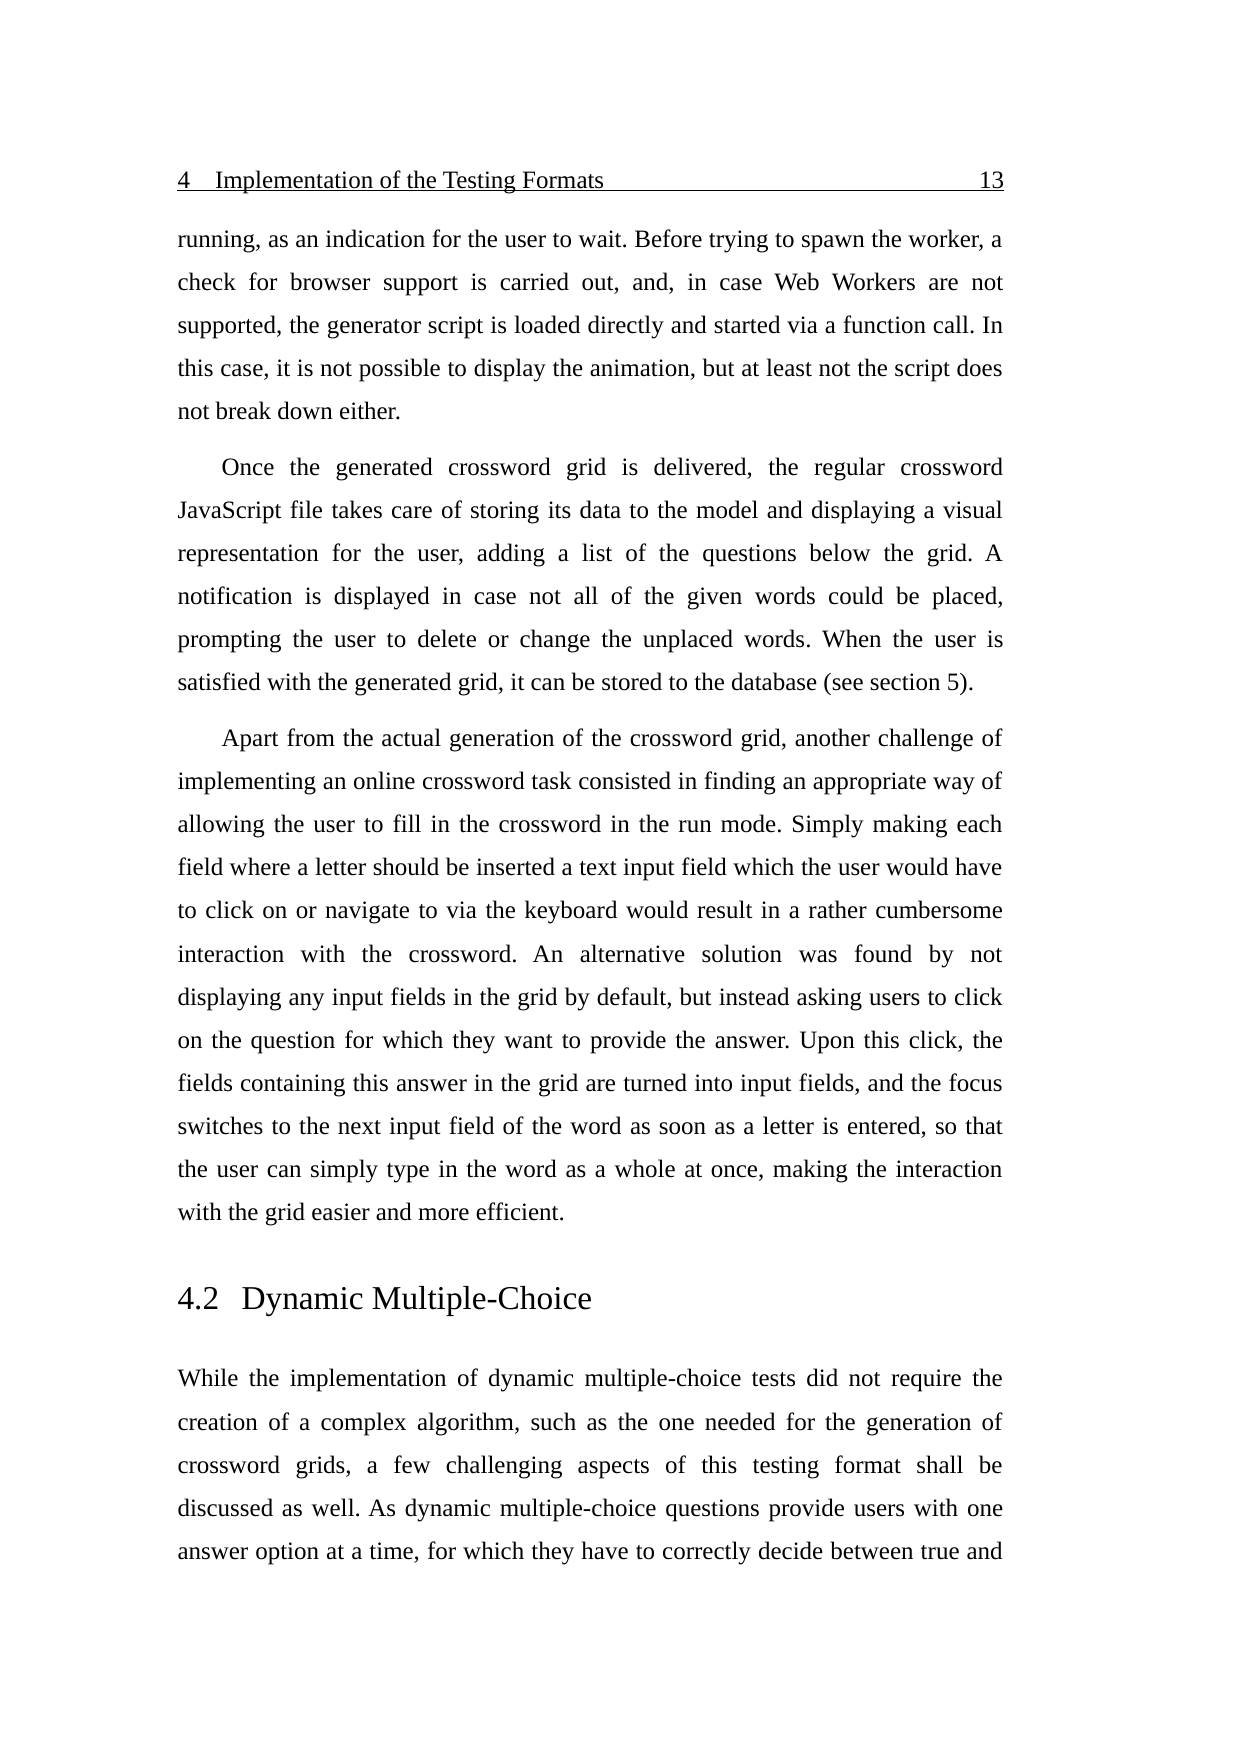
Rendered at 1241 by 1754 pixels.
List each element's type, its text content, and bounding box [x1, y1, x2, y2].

text running, as an indication for the user to wait. Before trying to spawn the worker, a check for browser support is carried out, and, in case Web Workers are not supported, the generator script is loaded directly and started via a function call. In this case, it is not possible to display the animation, but at least not the script does not break down either. [177, 224, 1004, 425]
text Once the generated crossword grid is delivered, the regular crossword JavaScript file takes care of storing its data to the model and displaying a visual representation for the user, adding a list of the questions below the grid. A notification is displayed in case not all of the given words could be placed, prompting the user to delete or change the unplaced words. When the user is satisfied with the generated grid, it can be stored to the database (see section 5). [177, 452, 1004, 696]
text Apart from the actual generation of the crossword grid, another challenge of implementing an online crossword task consisted in finding an appropriate way of allowing the user to fill in the crossword in the run mode. Simply making each field where a letter should be inserted a text input field which the user would have to click on or navigate to via the keyboard would result in a rather cumbersome interaction with the crossword. An alternative solution was found by not displaying any input fields in the grid by default, but instead asking users to click on the question for which they want to provide the answer. Upon this click, the fields containing this answer in the grid are turned into input fields, and the focus switches to the next input field of the word as soon as a letter is entered, so that the user can simply type in the word as a whole at once, making the interaction with the grid easier and more efficient. [177, 723, 1004, 1226]
subtitle Dynamic Multiple-Choice [177, 1278, 1004, 1316]
text While the implementation of dynamic multiple-choice tests did not require the creation of a complex algorithm, such as the one needed for the generation of crossword grids, a few challenging aspects of this testing format shall be discussed as well. As dynamic multiple-choice questions provide users with one answer option at a time, for which they have to correctly decide between true and [177, 1363, 1004, 1565]
